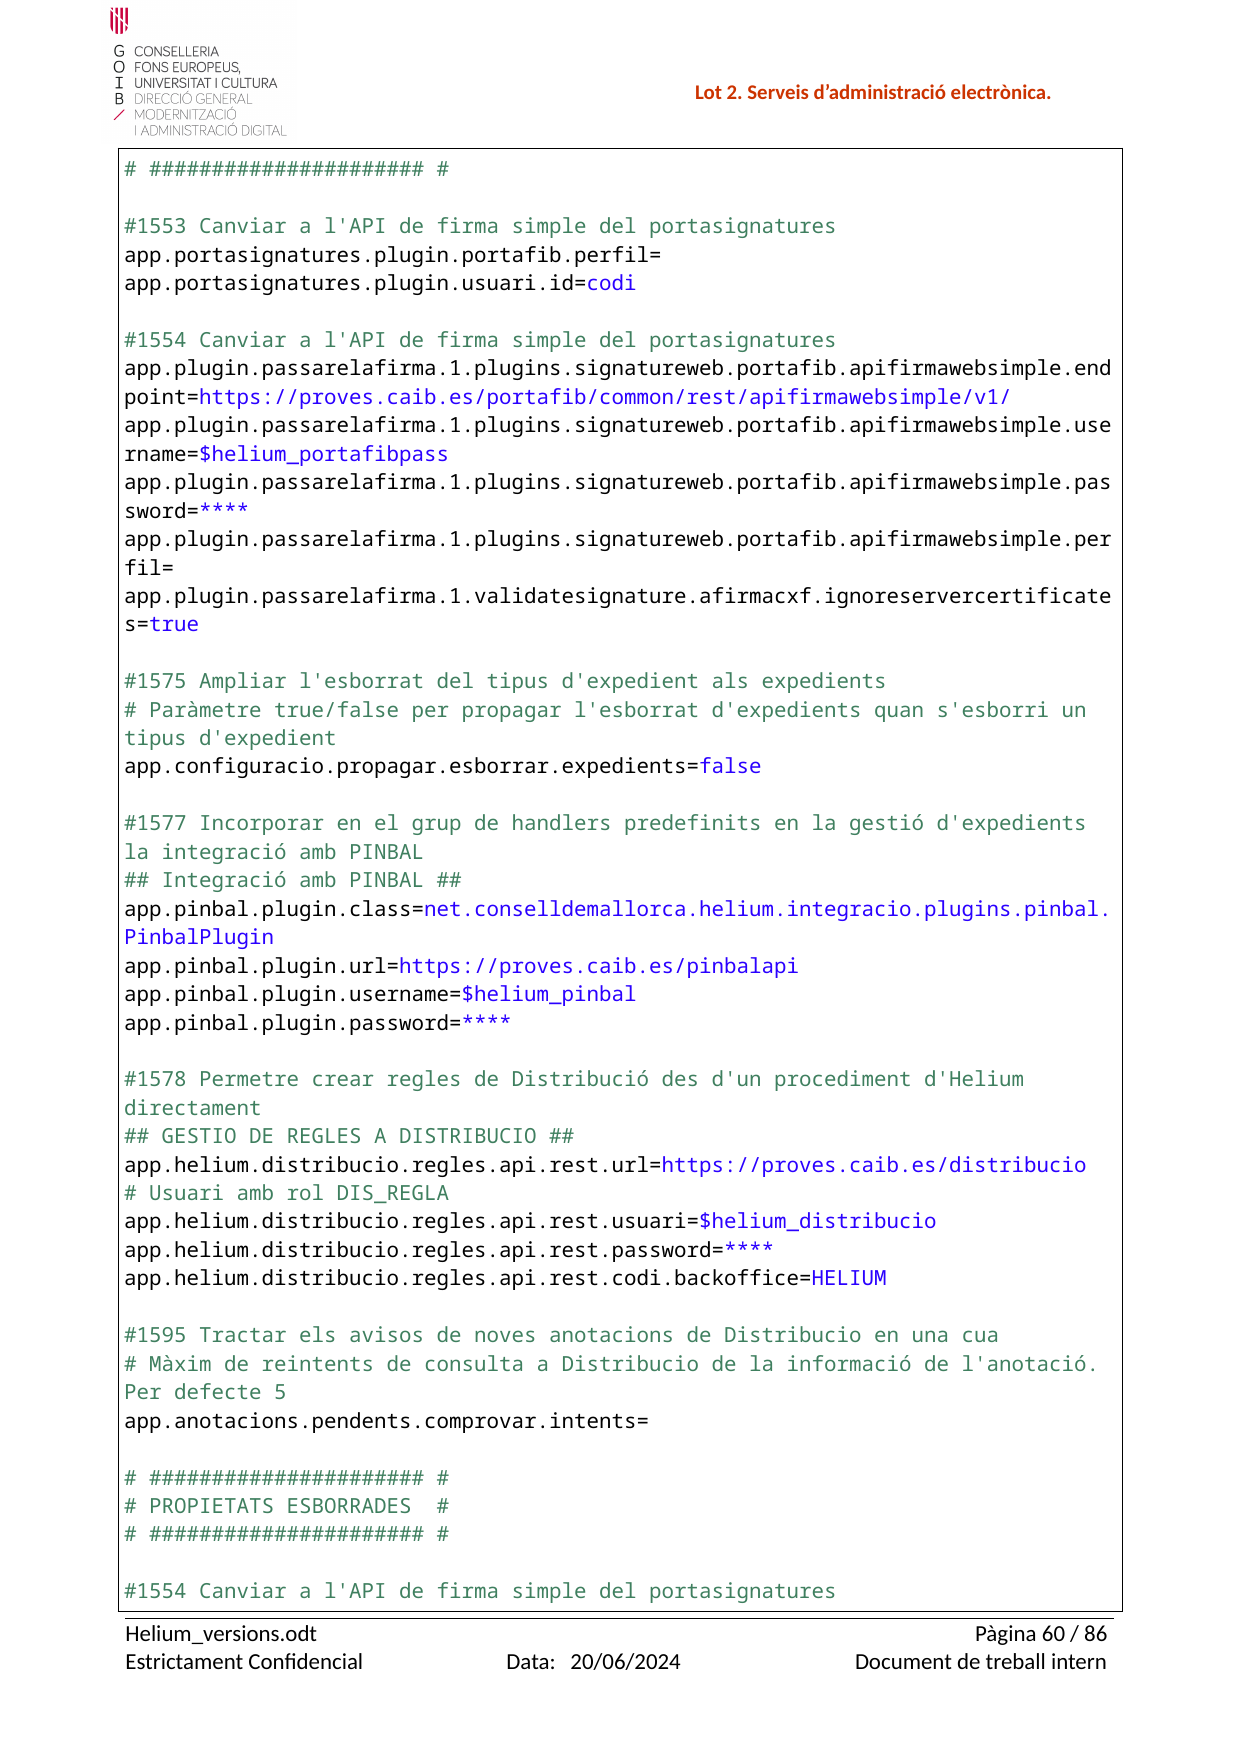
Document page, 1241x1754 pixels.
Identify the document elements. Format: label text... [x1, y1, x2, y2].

picture [100, 0, 297, 144]
table_header # ###################### # #1553 Canviar a l'API de firma simple del portasignatures app.portasignatures.plugin.portafib.perfil= app.portasignatures.plugin.usuari.id=codi #1554 Canviar a l'API de firma simple del portasignatures app.plugin.passarelafirma.1.plugins.signatureweb.portafib.apifirmawebsimple.endpoint=https://proves.caib.es/portafib/common/rest/apifirmawebsimple/v1/ app.plugin.passarelafirma.1.plugins.signatureweb.portafib.apifirmawebsimple.username=$helium_portafibpass app.plugin.passarelafirma.1.plugins.signatureweb.portafib.apifirmawebsimple.password=**** app.plugin.passarelafirma.1.plugins.signatureweb.portafib.apifirmawebsimple.perfil= app.plugin.passarelafirma.1.validatesignature.afirmacxf.ignoreservercertificates=true #1575 Ampliar l'esborrat del tipus d'expedient als expedients # Paràmetre true/false per propagar l'esborrat d'expedients quan s'esborri un tipus d'expedient app.configuracio.propagar.esborrar.expedients=false #1577 Incorporar en el grup de handlers predefinits en la gestió d'expedients la integració amb PINBAL ## Integració amb PINBAL ## app.pinbal.plugin.class=net.conselldemallorca.helium.integracio.plugins.pinbal.PinbalPlugin app.pinbal.plugin.url=https://proves.caib.es/pinbalapi app.pinbal.plugin.username=$helium_pinbal app.pinbal.plugin.password=**** #1578 Permetre crear regles de Distribució des d'un procediment d'Helium directament ## GESTIO DE REGLES A DISTRIBUCIO ## app.helium.distribucio.regles.api.rest.url=https://proves.caib.es/distribucio # Usuari amb rol DIS_REGLA app.helium.distribucio.regles.api.rest.usuari=$helium_distribucio app.helium.distribucio.regles.api.rest.password=**** app.helium.distribucio.regles.api.rest.codi.backoffice=HELIUM #1595 Tractar els avisos de noves anotacions de Distribucio en una cua # Màxim de reintents de consulta a Distribucio de la informació de l'anotació. Per defecte 5 app.anotacions.pendents.comprovar.intents= # ###################### # # PROPIETATS ESBORRADES # # ###################### # #1554 Canviar a l'API de firma simple del portasignatures [119, 149, 1122, 1611]
